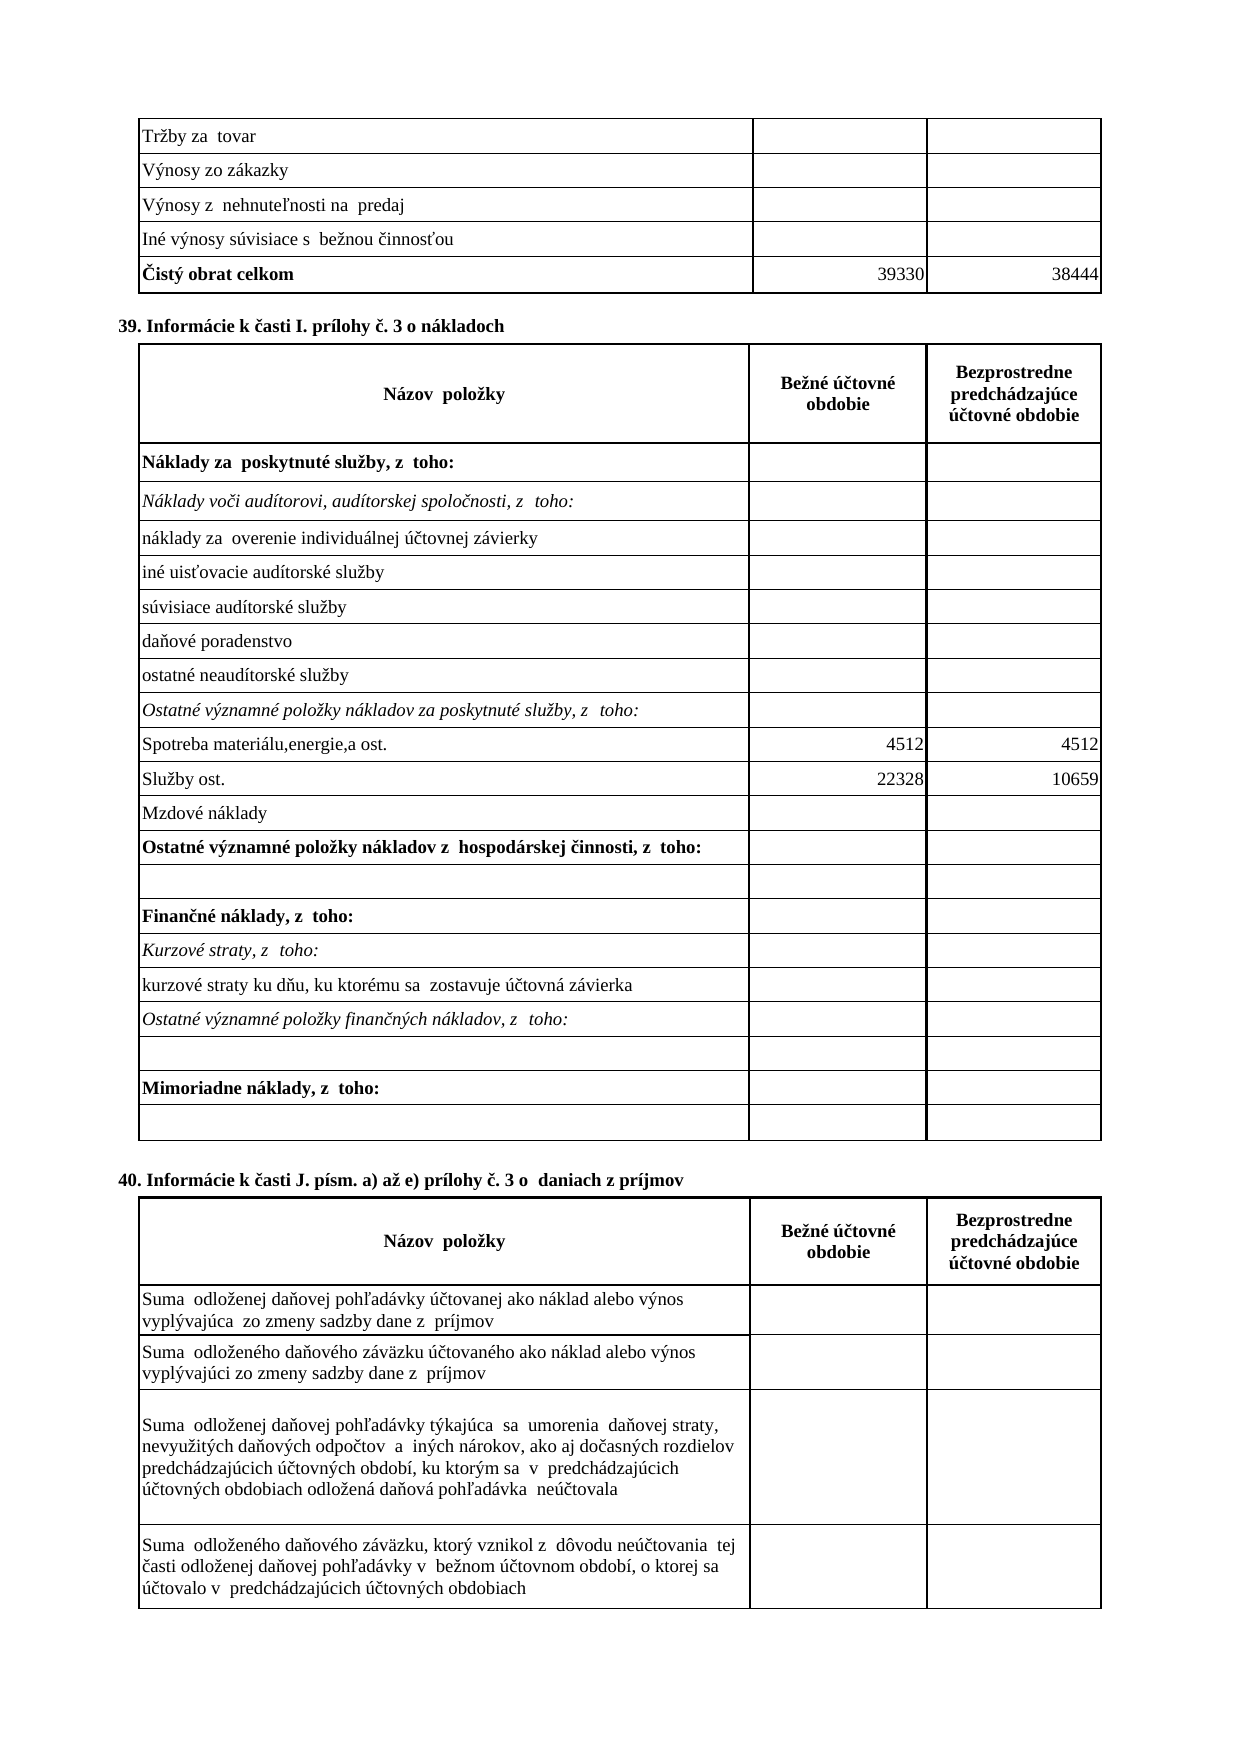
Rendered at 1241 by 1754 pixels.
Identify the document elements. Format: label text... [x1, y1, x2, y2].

table_cell Mzdové náklady [140, 796, 748, 829]
table_cell [928, 796, 1100, 829]
table_cell Mimoriadne náklady, z toho: [140, 1071, 748, 1104]
table_cell [751, 1335, 926, 1389]
table_cell [928, 521, 1100, 554]
table_cell Náklady za poskytnuté služby, z toho: [140, 444, 748, 481]
table_cell 4512 [928, 728, 1100, 761]
table_cell Iné výnosy súvisiace s bežnou činnosťou [140, 222, 752, 256]
table_cell [928, 1335, 1100, 1389]
table_cell [928, 188, 1100, 221]
table_cell [928, 1390, 1100, 1523]
table_header Názov položky [140, 345, 748, 442]
table_cell ostatné neaudítorské služby [140, 659, 748, 692]
table_cell [928, 659, 1100, 692]
table_cell [750, 693, 925, 726]
table_cell 39330 [754, 257, 926, 292]
table_cell [928, 1286, 1100, 1333]
table_cell Suma odloženej daňovej pohľadávky účtovanej ako náklad alebo výnos vyplývajúca zo zmeny sadzby dane z príjmov [140, 1286, 749, 1333]
text 40. Informácie k časti J. písm. a) až e) prílohy č. 3 o daniach z príjmov [118, 1169, 1122, 1190]
table_cell [928, 1525, 1100, 1608]
table_cell [750, 1105, 925, 1140]
table_cell [140, 865, 748, 898]
table_cell [928, 444, 1100, 481]
table_cell [928, 693, 1100, 726]
table_cell [750, 556, 925, 589]
table_cell Suma odloženej daňovej pohľadávky týkajúca sa umorenia daňovej straty, nevyužitých daňových odpočtov a iných nárokov, ako aj dočasných rozdielov predchádzajúcich účtovných období, ku ktorým sa v predchádzajúcich účtovných obdobiach odložená daňová pohľadávka neúčtovala [140, 1390, 749, 1523]
table_cell súvisiace audítorské služby [140, 590, 748, 623]
table_cell [140, 1037, 748, 1070]
table_cell daňové poradenstvo [140, 624, 748, 658]
table_cell Náklady voči audítorovi, audítorskej spoločnosti, z toho: [140, 482, 748, 520]
table_cell [750, 968, 925, 1001]
table_cell [928, 934, 1100, 967]
table_cell Spotreba materiálu,energie,a ost. [140, 728, 748, 761]
table_cell [928, 1002, 1100, 1036]
table_cell Finančné náklady, z toho: [140, 899, 748, 933]
table_cell [928, 556, 1100, 589]
table_cell Tržby za tovar [140, 119, 752, 152]
table_cell Ostatné významné položky nákladov z hospodárskej činnosti, z toho: [140, 831, 748, 864]
table_cell Ostatné významné položky finančných nákladov, z toho: [140, 1002, 748, 1036]
table_cell [750, 624, 925, 658]
table_cell Suma odloženého daňového záväzku, ktorý vznikol z dôvodu neúčtovania tej časti odloženej daňovej pohľadávky v bežnom účtovnom období, o ktorej sa účtovalo v predchádzajúcich účtovných obdobiach [140, 1525, 749, 1608]
table_cell 10659 [928, 762, 1100, 795]
table_cell Kurzové straty, z toho: [140, 934, 748, 967]
table_cell [928, 865, 1100, 898]
table_cell [928, 1071, 1100, 1104]
table_header Bezprostredne predchádzajúce účtovné obdobie [928, 1199, 1100, 1284]
table_cell [754, 119, 926, 152]
table_cell [750, 482, 925, 520]
table_header Bežné účtovné obdobie [751, 1199, 926, 1284]
table_cell 22328 [750, 762, 925, 795]
table_cell [928, 590, 1100, 623]
table_cell iné uisťovacie audítorské služby [140, 556, 748, 589]
table_cell [754, 188, 926, 221]
table_cell [750, 1071, 925, 1104]
table_cell Suma odloženého daňového záväzku účtovaného ako náklad alebo výnos vyplývajúci zo zmeny sadzby dane z príjmov [140, 1336, 749, 1389]
table_cell [928, 222, 1100, 256]
table_cell 4512 [750, 728, 925, 761]
table_cell [750, 899, 925, 933]
table_cell [750, 444, 925, 481]
table_cell [928, 831, 1100, 864]
table_cell [754, 154, 926, 187]
table_cell kurzové straty ku dňu, ku ktorému sa zostavuje účtovná závierka [140, 968, 748, 1001]
table_cell [750, 659, 925, 692]
table_cell [750, 831, 925, 864]
table_cell [750, 1037, 925, 1070]
table_cell [751, 1525, 926, 1608]
table_cell Výnosy z nehnuteľnosti na predaj [140, 188, 752, 221]
text 39. Informácie k časti I. prílohy č. 3 o nákladoch [118, 315, 1122, 337]
table_cell [751, 1286, 926, 1333]
table_cell [928, 968, 1100, 1001]
table_cell [750, 934, 925, 967]
table_cell Čistý obrat celkom [140, 257, 752, 292]
table_cell [928, 119, 1100, 152]
table_cell [750, 796, 925, 829]
table_cell 38444 [928, 257, 1100, 292]
table_cell [751, 1390, 926, 1523]
table_cell [750, 590, 925, 623]
table_cell Výnosy zo zákazky [140, 154, 752, 187]
table_cell Ostatné významné položky nákladov za poskytnuté služby, z toho: [140, 693, 748, 726]
table_cell Služby ost. [140, 762, 748, 795]
table_cell [928, 154, 1100, 187]
table_cell [750, 521, 925, 554]
table_cell [750, 1002, 925, 1036]
table_cell [750, 865, 925, 898]
table_header Názov položky [140, 1199, 749, 1284]
table_cell [754, 222, 926, 256]
table_cell [928, 624, 1100, 658]
table_cell náklady za overenie individuálnej účtovnej závierky [140, 521, 748, 554]
table_header Bezprostredne predchádzajúce účtovné obdobie [928, 345, 1100, 442]
table_cell [140, 1105, 748, 1140]
table_cell [928, 1037, 1100, 1070]
table_cell [928, 482, 1100, 520]
table_cell [928, 1105, 1100, 1140]
table_cell [928, 899, 1100, 933]
table_header Bežné účtovné obdobie [750, 345, 925, 442]
